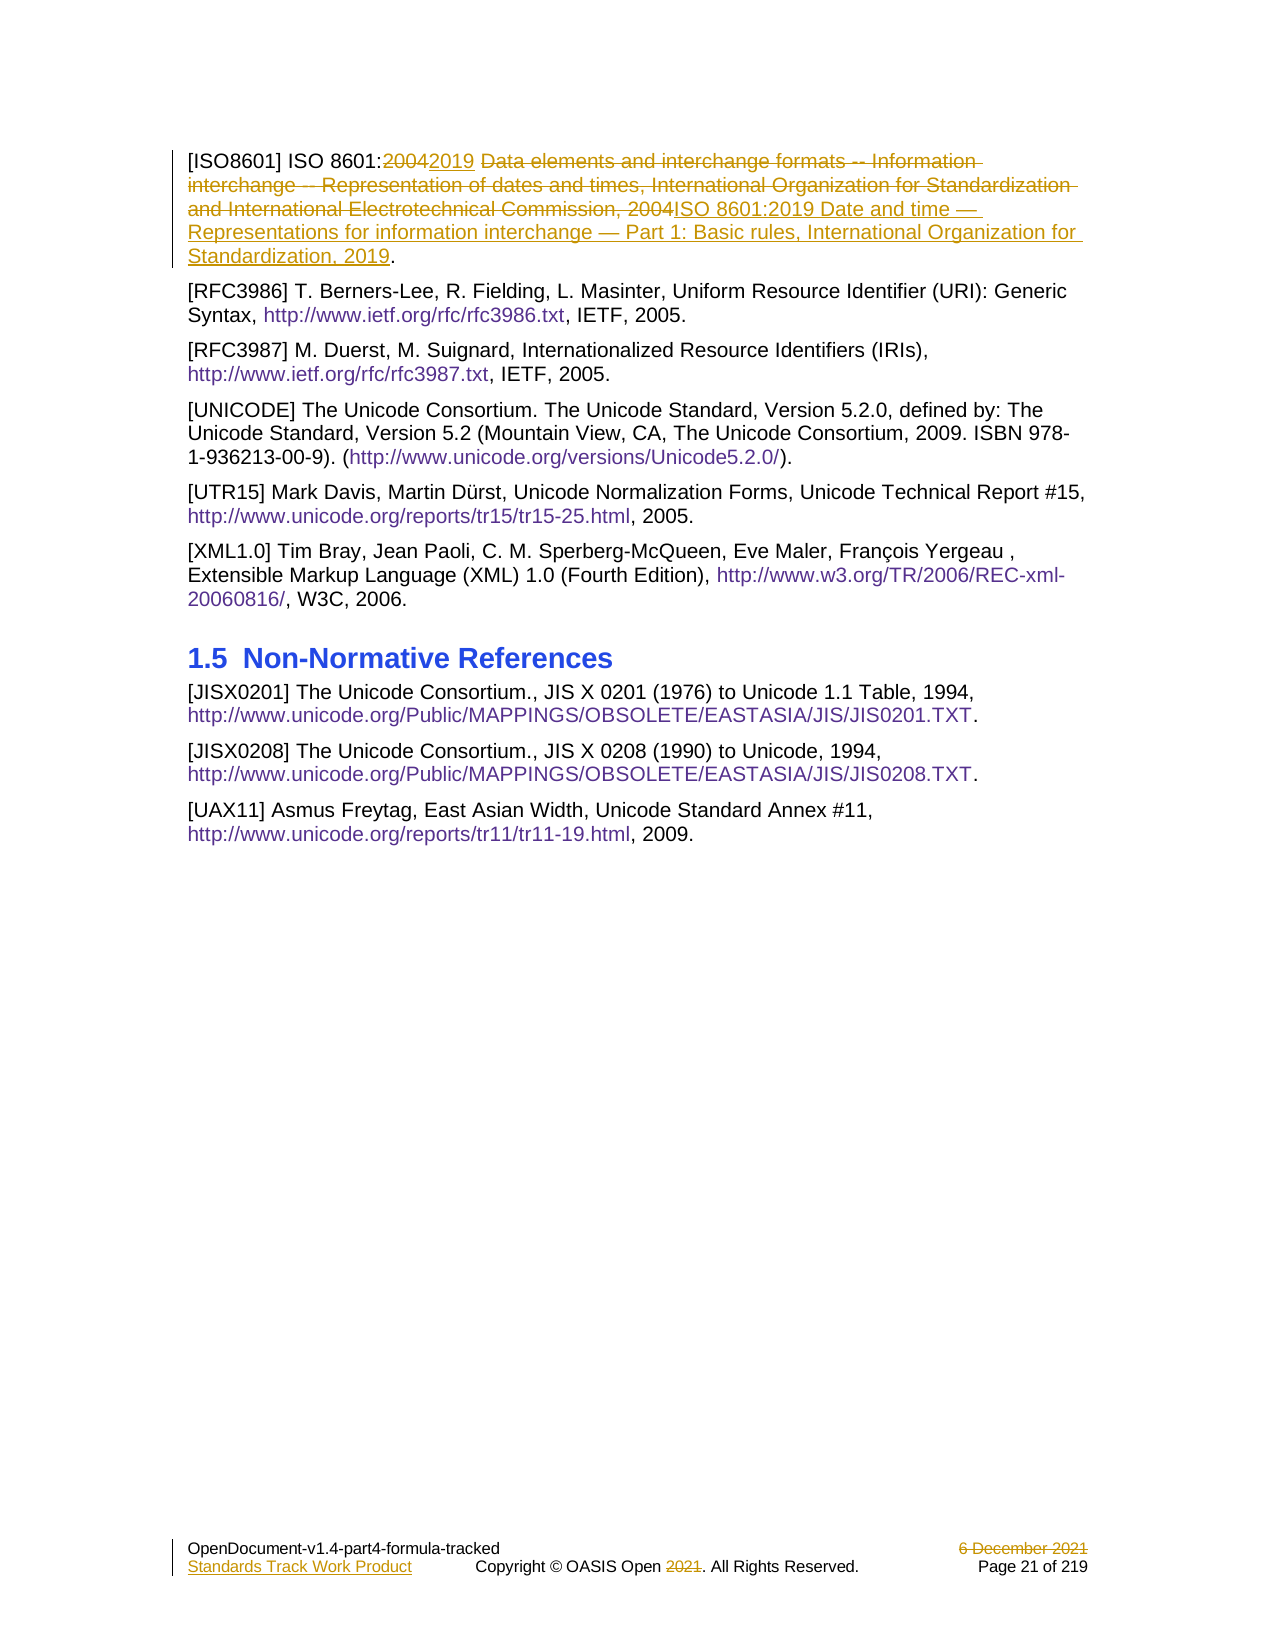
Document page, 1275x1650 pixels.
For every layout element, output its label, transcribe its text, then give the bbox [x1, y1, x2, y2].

text [XML1.0] Tim Bray, Jean Paoli, C. M. Sperberg-McQueen, Eve Maler, François Yergeau , Extensible Markup Language (XML) 1.0 (Fourth Edition), http://www.w3.org/TR/2006/REC-xml-20060816/, W3C, 2006. [187, 540, 1088, 611]
text [UTR15] Mark Davis, Martin Dürst, Unicode Normalization Forms, Unicode Technical Report #15, http://www.unicode.org/reports/tr15/tr15-25.html, 2005. [187, 481, 1088, 528]
text [UNICODE] The Unicode Consortium. The Unicode Standard, Version 5.2.0, defined by: The Unicode Standard, Version 5.2 (Mountain View, CA, The Unicode Consortium, 2009. ISBN 978-1-936213-00-9). (http://www.unicode.org/versions/Unicode5.2.0/). [187, 398, 1088, 469]
text [UAX11] Asmus Freytag, East Asian Width, Unicode Standard Annex #11, http://www.unicode.org/reports/tr11/tr11-19.html, 2009. [187, 798, 1088, 846]
text [JISX0208] The Unicode Consortium., JIS X 0208 (1990) to Unicode, 1994, http://www.unicode.org/Public/MAPPINGS/OBSOLETE/EASTASIA/JIS/JIS0208.TXT. [187, 739, 1088, 786]
text [RFC3986] T. Berners-Lee, R. Fielding, L. Masinter, Uniform Resource Identifier (URI): Generic Syntax, http://www.ietf.org/rfc/rfc3986.txt, IETF, 2005. [187, 280, 1088, 327]
text [ISO8601] ISO 8601:2019 ISO 8601:2019 Date and time — Representations for information interchange — Part 1: Basic rules, International Organization for Standardization, 2019. [187, 150, 1088, 268]
text [JISX0201] The Unicode Consortium., JIS X 0201 (1976) to Unicode 1.1 Table, 1994, http://www.unicode.org/Public/MAPPINGS/OBSOLETE/EASTASIA/JIS/JIS0201.TXT. [187, 680, 1088, 727]
subtitle Non-Normative References [187, 642, 1088, 674]
text [RFC3987] M. Duerst, M. Suignard, Internationalized Resource Identifiers (IRIs), http://www.ietf.org/rfc/rfc3987.txt, IETF, 2005. [187, 339, 1088, 386]
